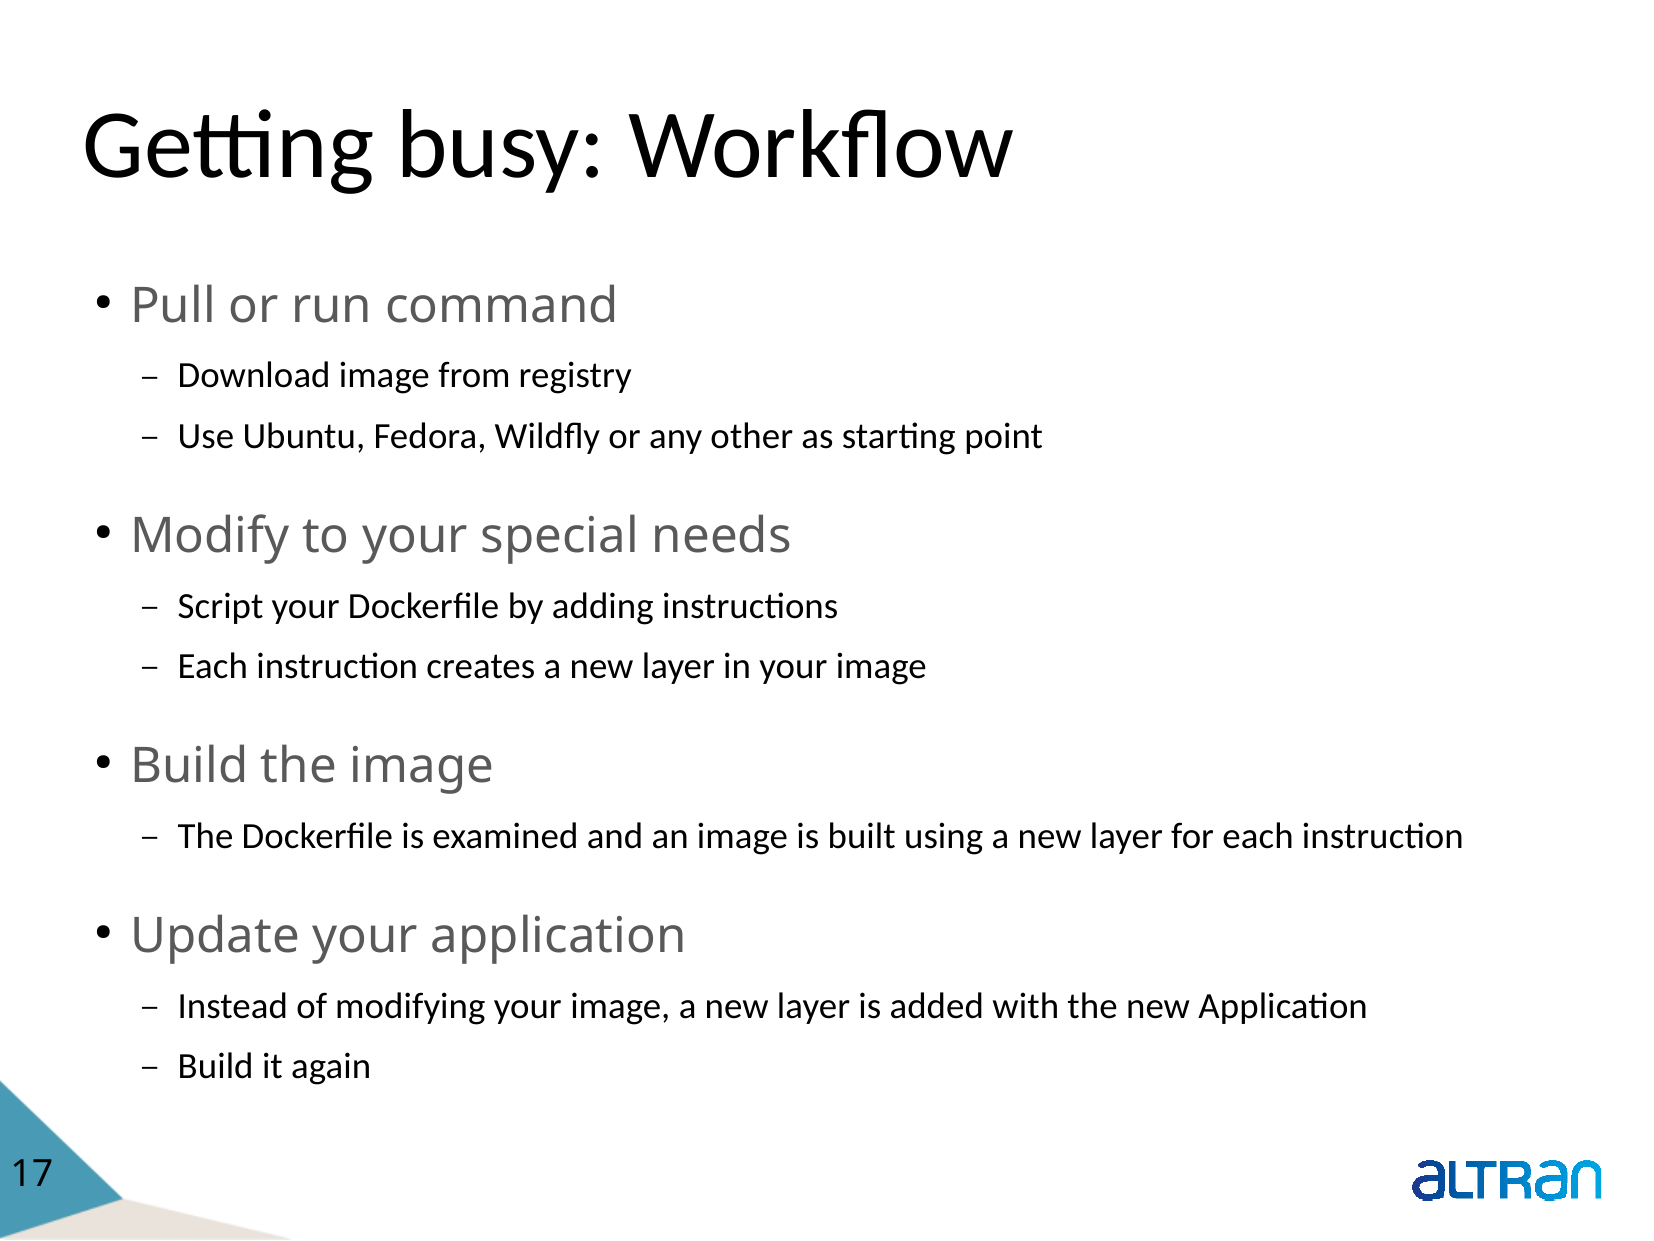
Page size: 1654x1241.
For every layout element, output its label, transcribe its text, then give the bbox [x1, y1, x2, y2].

picture [1412, 1160, 1559, 1201]
picture [1543, 1182, 1560, 1193]
picture [0, 1072, 316, 1240]
title Getting busy: Workflow [82, 49, 1571, 256]
picture [1595, 1160, 1602, 1167]
list Pull or run command Download image from registry Use Ubuntu, Fedora, Wildfly or any other as starting point Modify to your special needs Script your Dockerfile by adding instructions Each instruction creates a new layer in your image Build the image The Dockerfile is examined and an image is built using a new layer for each instruction Update your application Instead of modifying your image, a new layer is added with the new Application Build it again [82, 256, 1571, 1096]
picture [1555, 1160, 1602, 1201]
